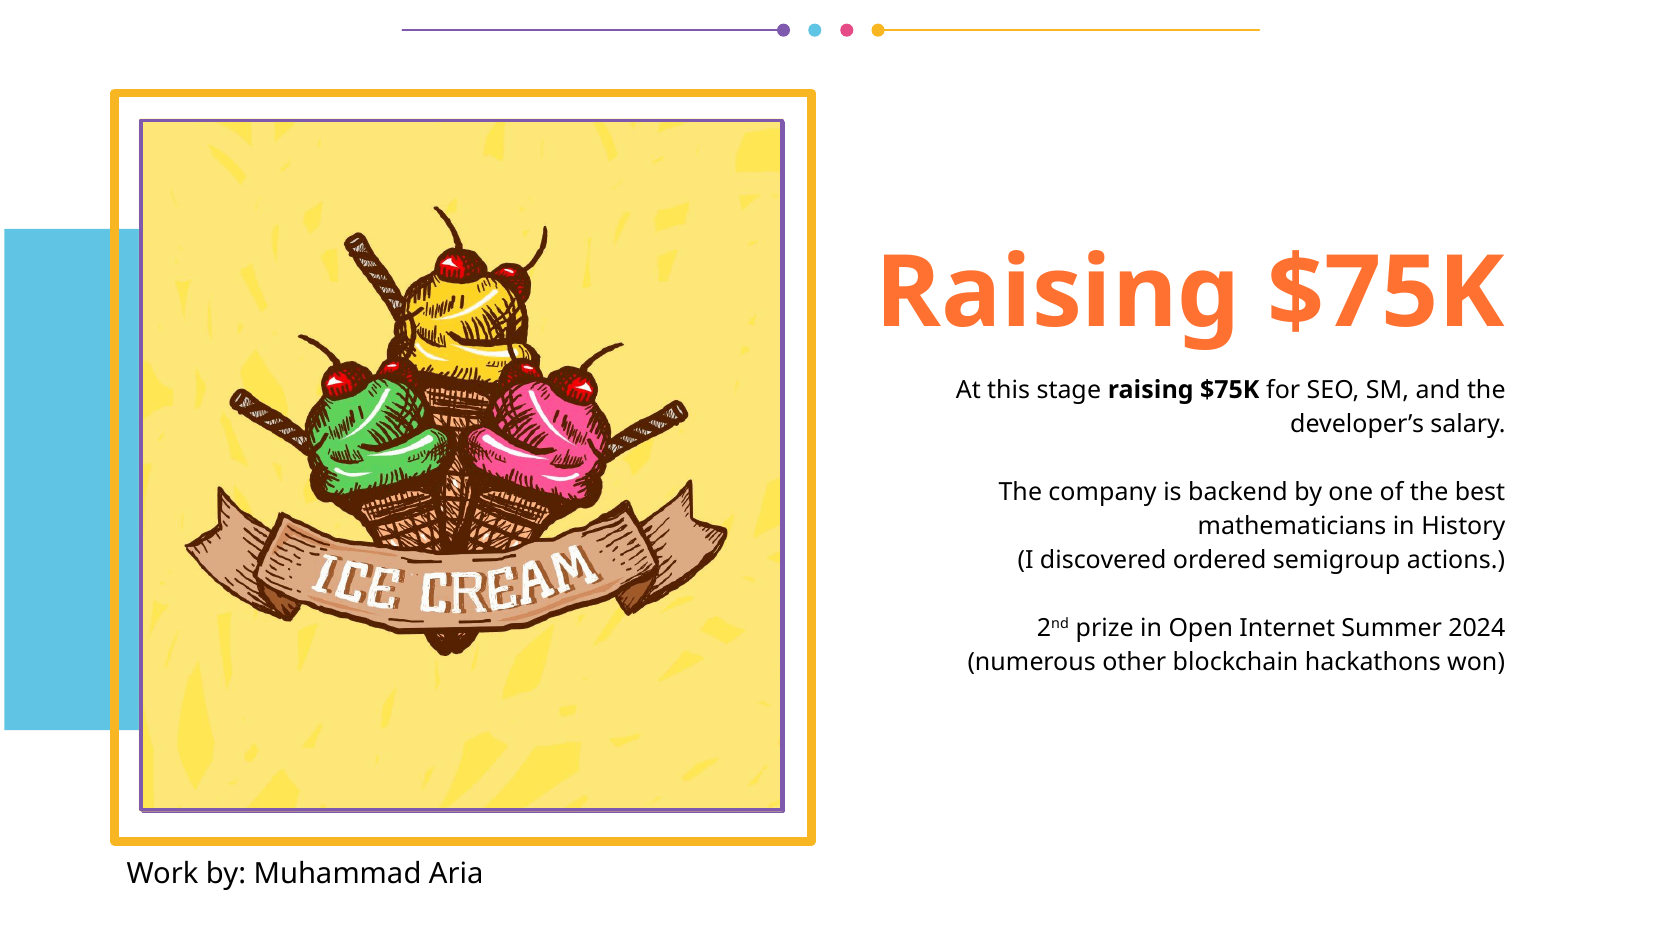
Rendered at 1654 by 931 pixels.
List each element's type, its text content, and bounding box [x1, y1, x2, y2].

text_box Work by: Muhammad Aria [111, 844, 500, 900]
text_box [143, 122, 780, 808]
title At this stage raising $75K for SEO, SM, and the developer’s salary. The company is backend by one of the best mathematicians in History (I discovered ordered semigroup actions.) 2nd prize in Open Internet Summer 2024 (numerous other blockchain hackathons won) [944, 354, 1506, 695]
title Raising $75K [727, 199, 1506, 376]
